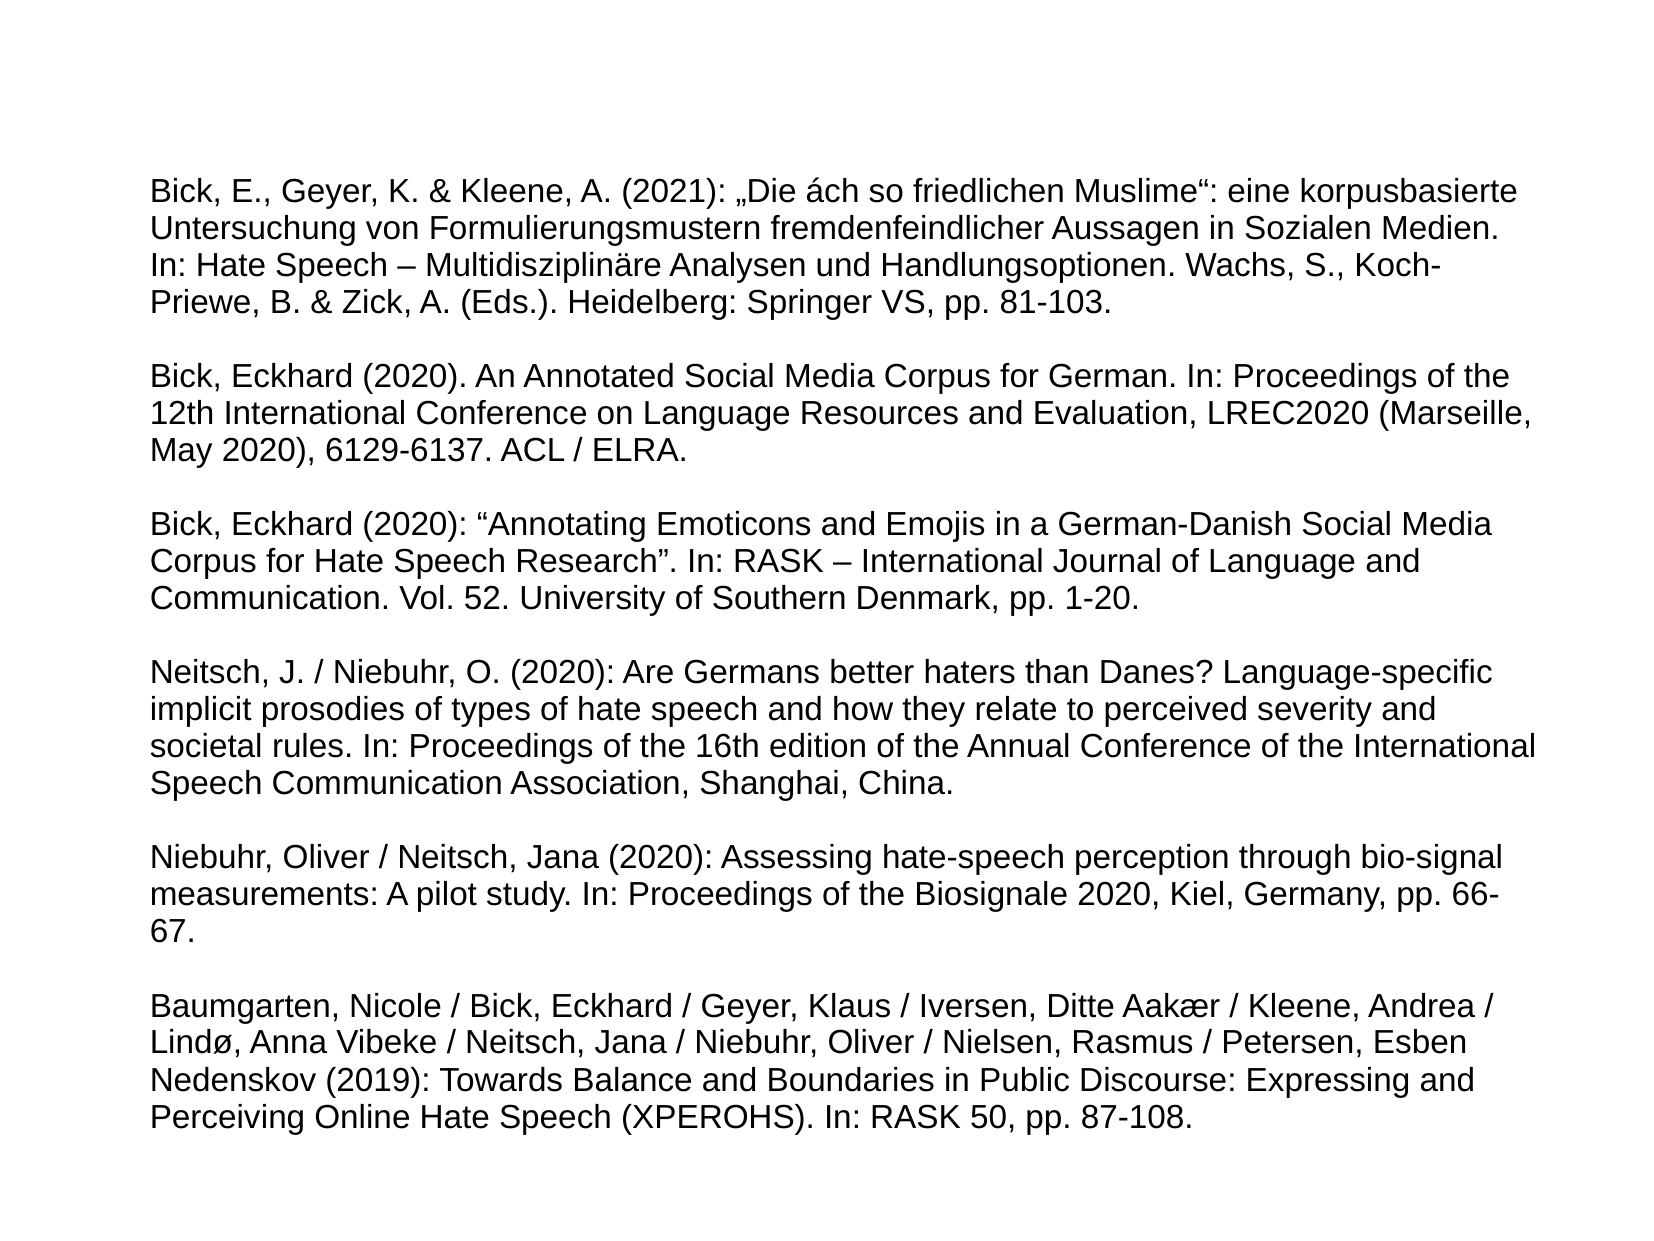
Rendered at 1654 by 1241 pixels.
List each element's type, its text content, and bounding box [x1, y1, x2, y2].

text_box Bick, E., Geyer, K. & Kleene, A. (2021): „Die ách so friedlichen Muslime“: eine korpusbasierte Untersuchung von Formulierungsmustern fremdenfeindlicher Aussagen in Sozialen Medien. In: Hate Speech – Multidisziplinäre Analysen und Handlungsoptionen. Wachs, S., Koch-Priewe, B. & Zick, A. (Eds.). Heidelberg: Springer VS, pp. 81-103. Bick, Eckhard (2020). An Annotated Social Media Corpus for German. In: Proceedings of the 12th International Conference on Language Resources and Evaluation, LREC2020 (Marseille, May 2020), 6129-6137. ACL / ELRA. Bick, Eckhard (2020): “Annotating Emoticons and Emojis in a German-Danish Social Media Corpus for Hate Speech Research”. In: RASK – International Journal of Language and Communication. Vol. 52. University of Southern Denmark, pp. 1-20. Neitsch, J. / Niebuhr, O. (2020): Are Germans better haters than Danes? Language-specific implicit prosodies of types of hate speech and how they relate to perceived severity and societal rules. In: Proceedings of the 16th edition of the Annual Conference of the International Speech Communication Association, Shanghai, China. Niebuhr, Oliver / Neitsch, Jana (2020): Assessing hate-speech perception through bio-signal measurements: A pilot study. In: Proceedings of the Biosignale 2020, Kiel, Germany, pp. 66-67. Baumgarten, Nicole / Bick, Eckhard / Geyer, Klaus / Iversen, Ditte Aakær / Kleene, Andrea / Lindø, Anna Vibeke / Neitsch, Jana / Niebuhr, Oliver / Nielsen, Rasmus / Petersen, Esben Nedenskov (2019): Towards Balance and Boundaries in Public Discourse: Expressing and Perceiving Online Hate Speech (XPEROHS). In: RASK 50, pp. 87-108. [135, 165, 1561, 1180]
